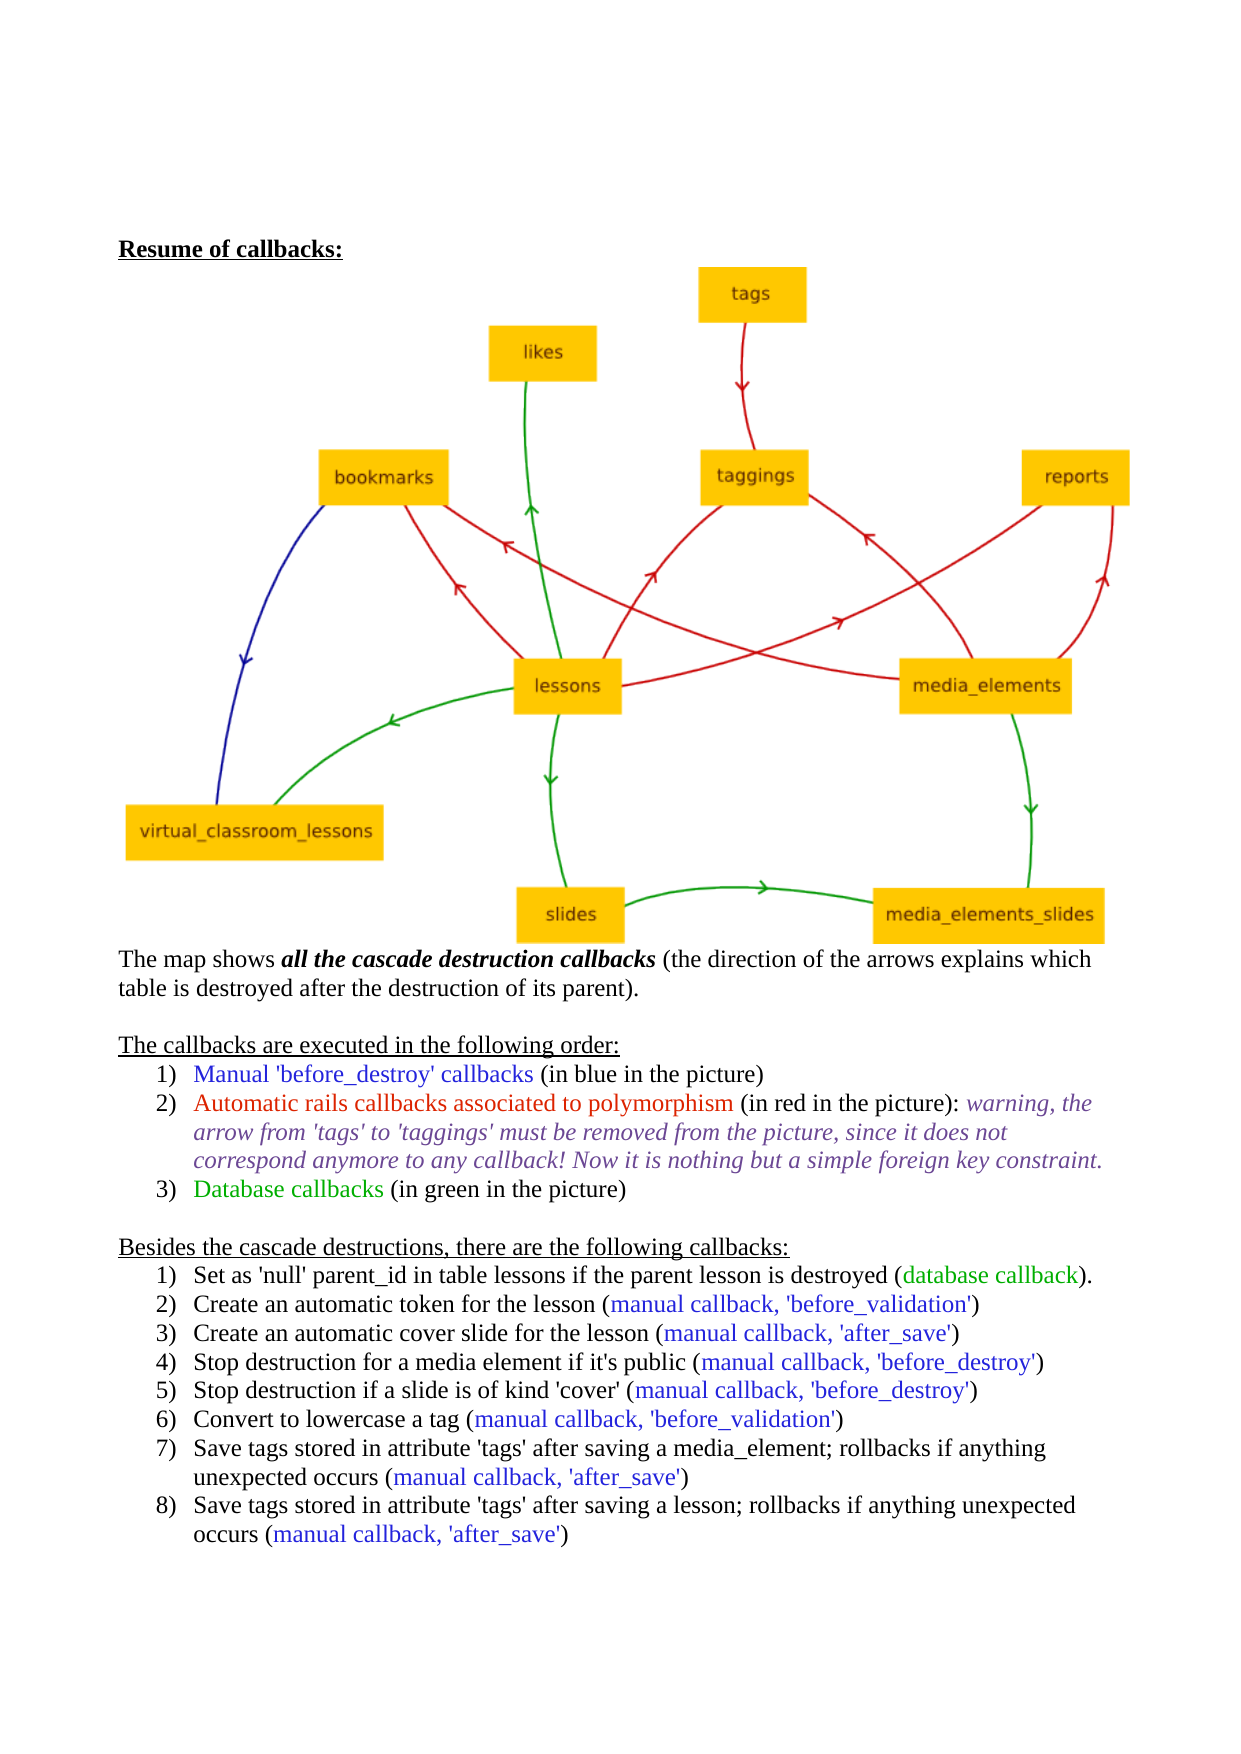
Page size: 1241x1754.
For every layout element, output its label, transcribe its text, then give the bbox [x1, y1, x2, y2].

list Create an automatic token for the lesson (manual callback, 'before_validation') [156, 1289, 1122, 1318]
list Create an automatic cover slide for the lesson (manual callback, 'after_save') [156, 1318, 1122, 1347]
text Resume of callbacks: [118, 234, 1122, 263]
list Save tags stored in attribute 'tags' after saving a media_element; rollbacks if anything unexpected occurs (manual callback, 'after_save') [156, 1433, 1122, 1490]
text Besides the cascade destructions, there are the following callbacks: [118, 1232, 1122, 1260]
list Convert to lowercase a tag (manual callback, 'before_validation') [156, 1404, 1122, 1433]
list Save tags stored in attribute 'tags' after saving a lesson; rollbacks if anything unexpected occurs (manual callback, 'after_save') [156, 1490, 1122, 1548]
list Automatic rails callbacks associated to polymorphism (in red in the picture): warning, the arrow from 'tags' to 'taggings' must be removed from the picture, since it does not correspond anymore to any callback! Now it is nothing but a simple foreign key constraint. [156, 1088, 1122, 1174]
list Stop destruction if a slide is of kind 'cover' (manual callback, 'before_destroy') [156, 1375, 1122, 1404]
picture [125, 267, 1130, 944]
list Set as 'null' parent_id in table lessons if the parent lesson is destroyed (database callback). [156, 1260, 1122, 1289]
text The map shows all the cascade destruction callbacks (the direction of the arrows explains which table is destroyed after the destruction of its parent). [118, 944, 1122, 1002]
text The callbacks are executed in the following order: [118, 1030, 1122, 1059]
list Database callbacks (in green in the picture) [156, 1174, 1122, 1203]
list Manual 'before_destroy' callbacks (in blue in the picture) [156, 1059, 1122, 1088]
list Stop destruction for a media element if it's public (manual callback, 'before_destroy') [156, 1347, 1122, 1375]
